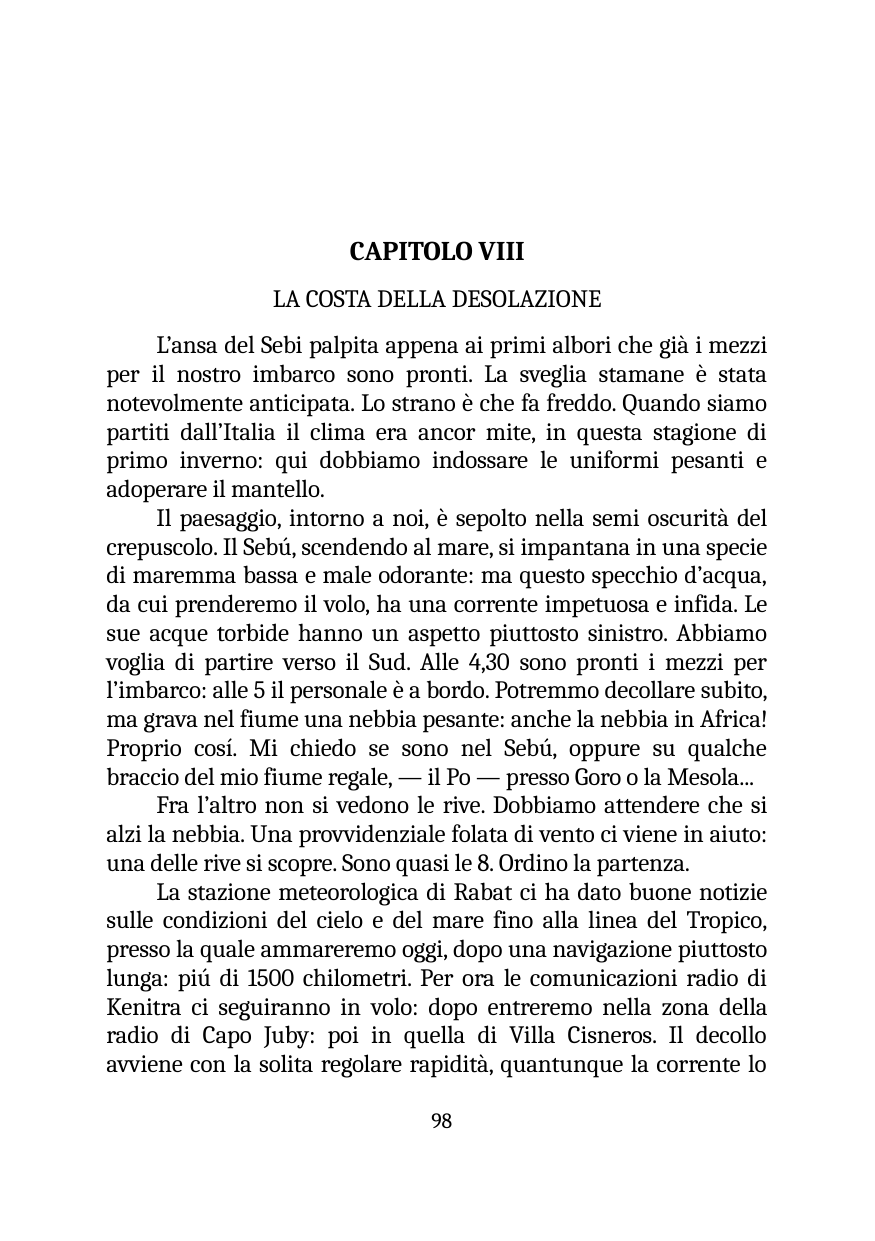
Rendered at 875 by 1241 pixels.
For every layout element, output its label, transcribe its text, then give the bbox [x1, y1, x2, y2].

subtitle CAPITOLO VIII [106, 236, 768, 267]
subtitle LA COSTA DELLA DESOLAZIONE [106, 285, 768, 314]
text Il paesaggio, intorno a noi, è sepolto nella semi oscurità del crepuscolo. Il Sebú, scendendo al mare, si impantana in una specie di maremma bassa e male odorante: ma questo specchio d’acqua, da cui prenderemo il volo, ha una corrente impetuosa e infida. Le sue acque torbide hanno un aspetto piuttosto sinistro. Abbiamo voglia di partire verso il Sud. Alle 4,30 sono pronti i mezzi per l’imbarco: alle 5 il personale è a bordo. Potremmo decollare subito, ma grava nel fiume una nebbia pesante: anche la nebbia in Africa! Proprio cosí. Mi chiedo se sono nel Sebú, oppure su qualche braccio del mio fiume regale, — il Po — presso Goro o la Mesola... [106, 504, 768, 791]
text La stazione meteorologica di Rabat ci ha dato buone notizie sulle condizioni del cielo e del mare fino alla linea del Tropico, presso la quale ammareremo oggi, dopo una navigazione piuttosto lunga: piú di 1500 chilometri. Per ora le comunicazioni radio di Kenitra ci seguiranno in volo: dopo entreremo nella zona della radio di Capo Juby: poi in quella di Villa Cisneros. Il decollo avviene con la solita regolare rapidità, quantunque la corrente lo [106, 878, 768, 1079]
text Fra l’altro non si vedono le rive. Dobbiamo attendere che si alzi la nebbia. Una provvidenziale folata di vento ci viene in aiuto: una delle rive si scopre. Sono quasi le 8. Ordino la partenza. [106, 791, 768, 878]
text L’ansa del Sebi palpita appena ai primi albori che già i mezzi per il nostro imbarco sono pronti. La sveglia stamane è stata notevolmente anticipata. Lo strano è che fa freddo. Quando siamo partiti dall’Italia il clima era ancor mite, in questa stagione di primo inverno: qui dobbiamo indossare le uniformi pesanti e adoperare il mantello. [106, 331, 768, 504]
